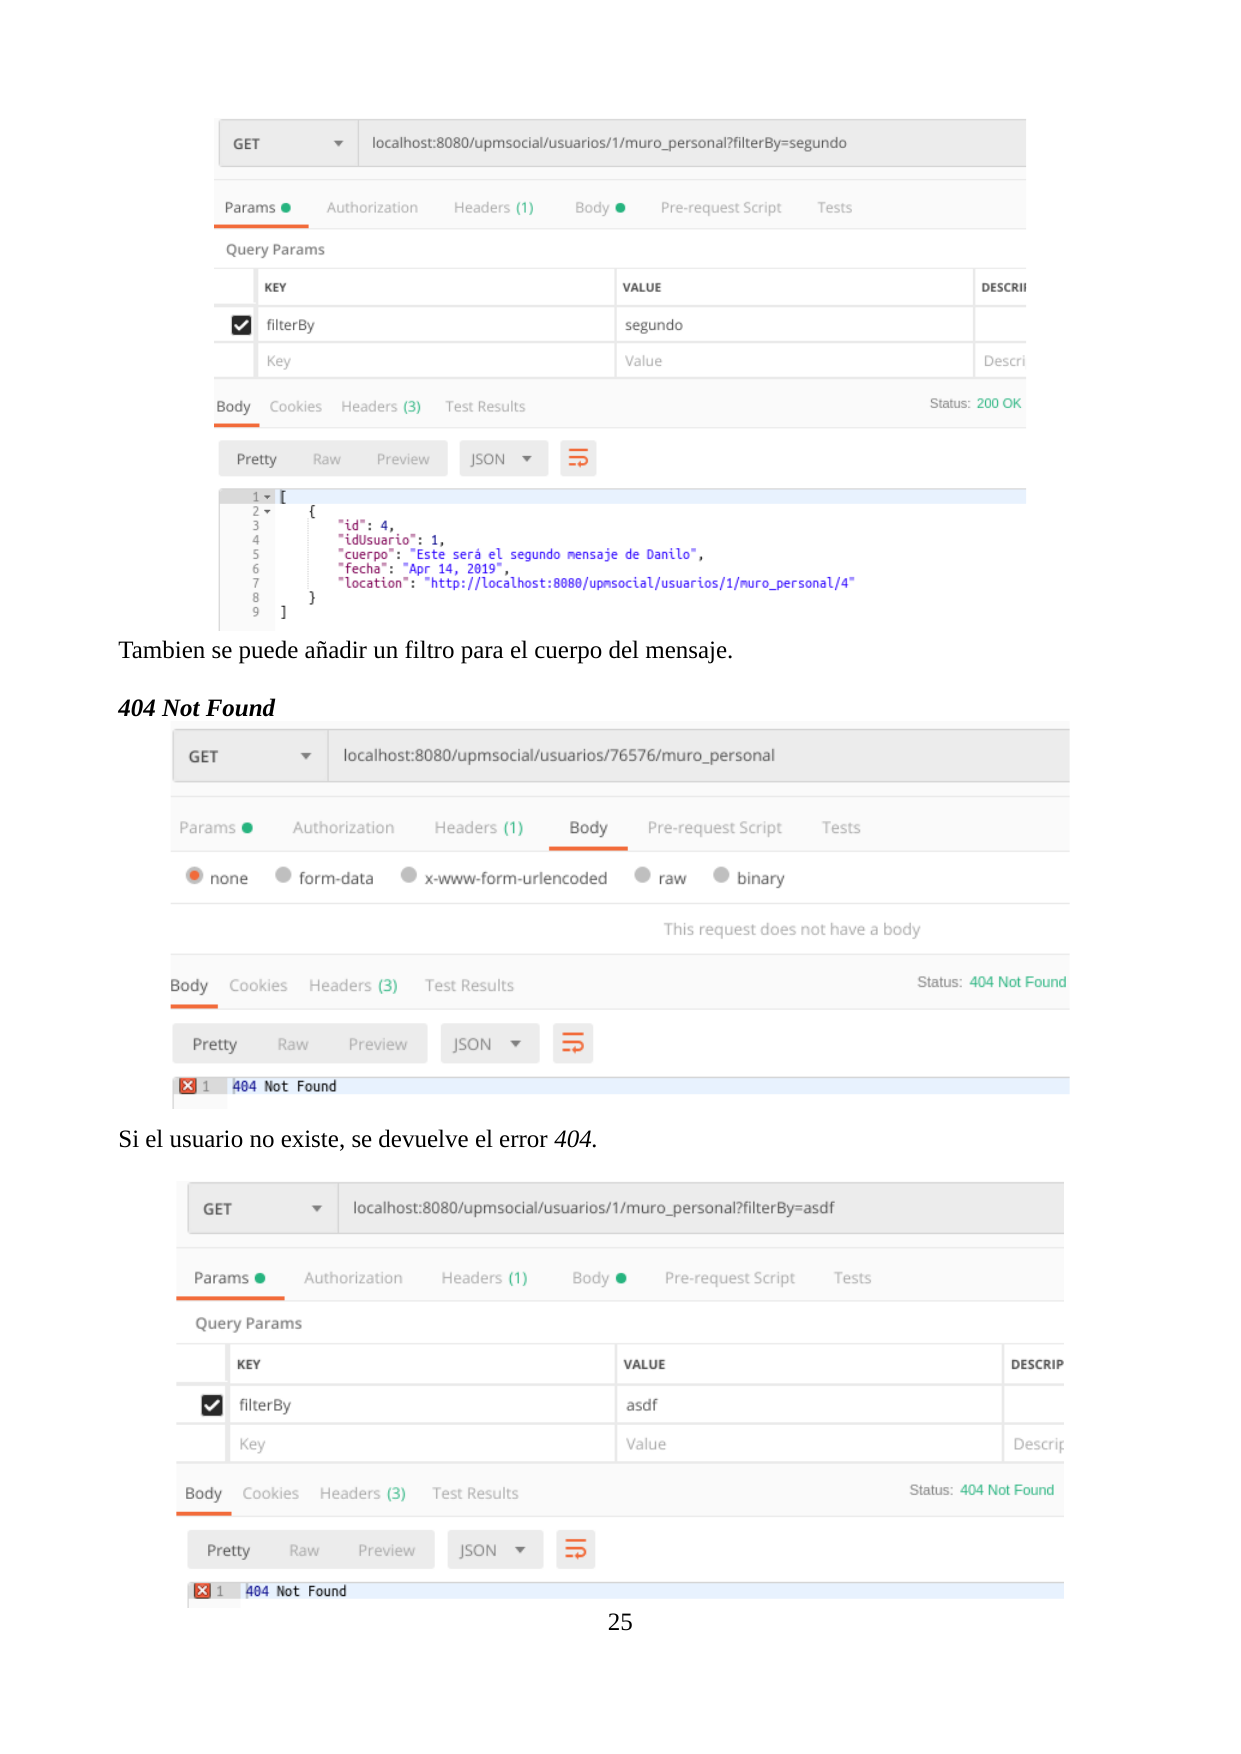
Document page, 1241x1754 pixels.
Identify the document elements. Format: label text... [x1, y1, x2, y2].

text Si el usuario no existe, se devuelve el error 404. [118, 1124, 1122, 1153]
text Tambien se puede añadir un filtro para el cuerpo del mensaje. [118, 636, 1122, 664]
text 404 Not Found [118, 693, 1122, 722]
picture [214, 118, 1027, 631]
picture [176, 1181, 1064, 1608]
picture [170, 721, 1070, 1109]
